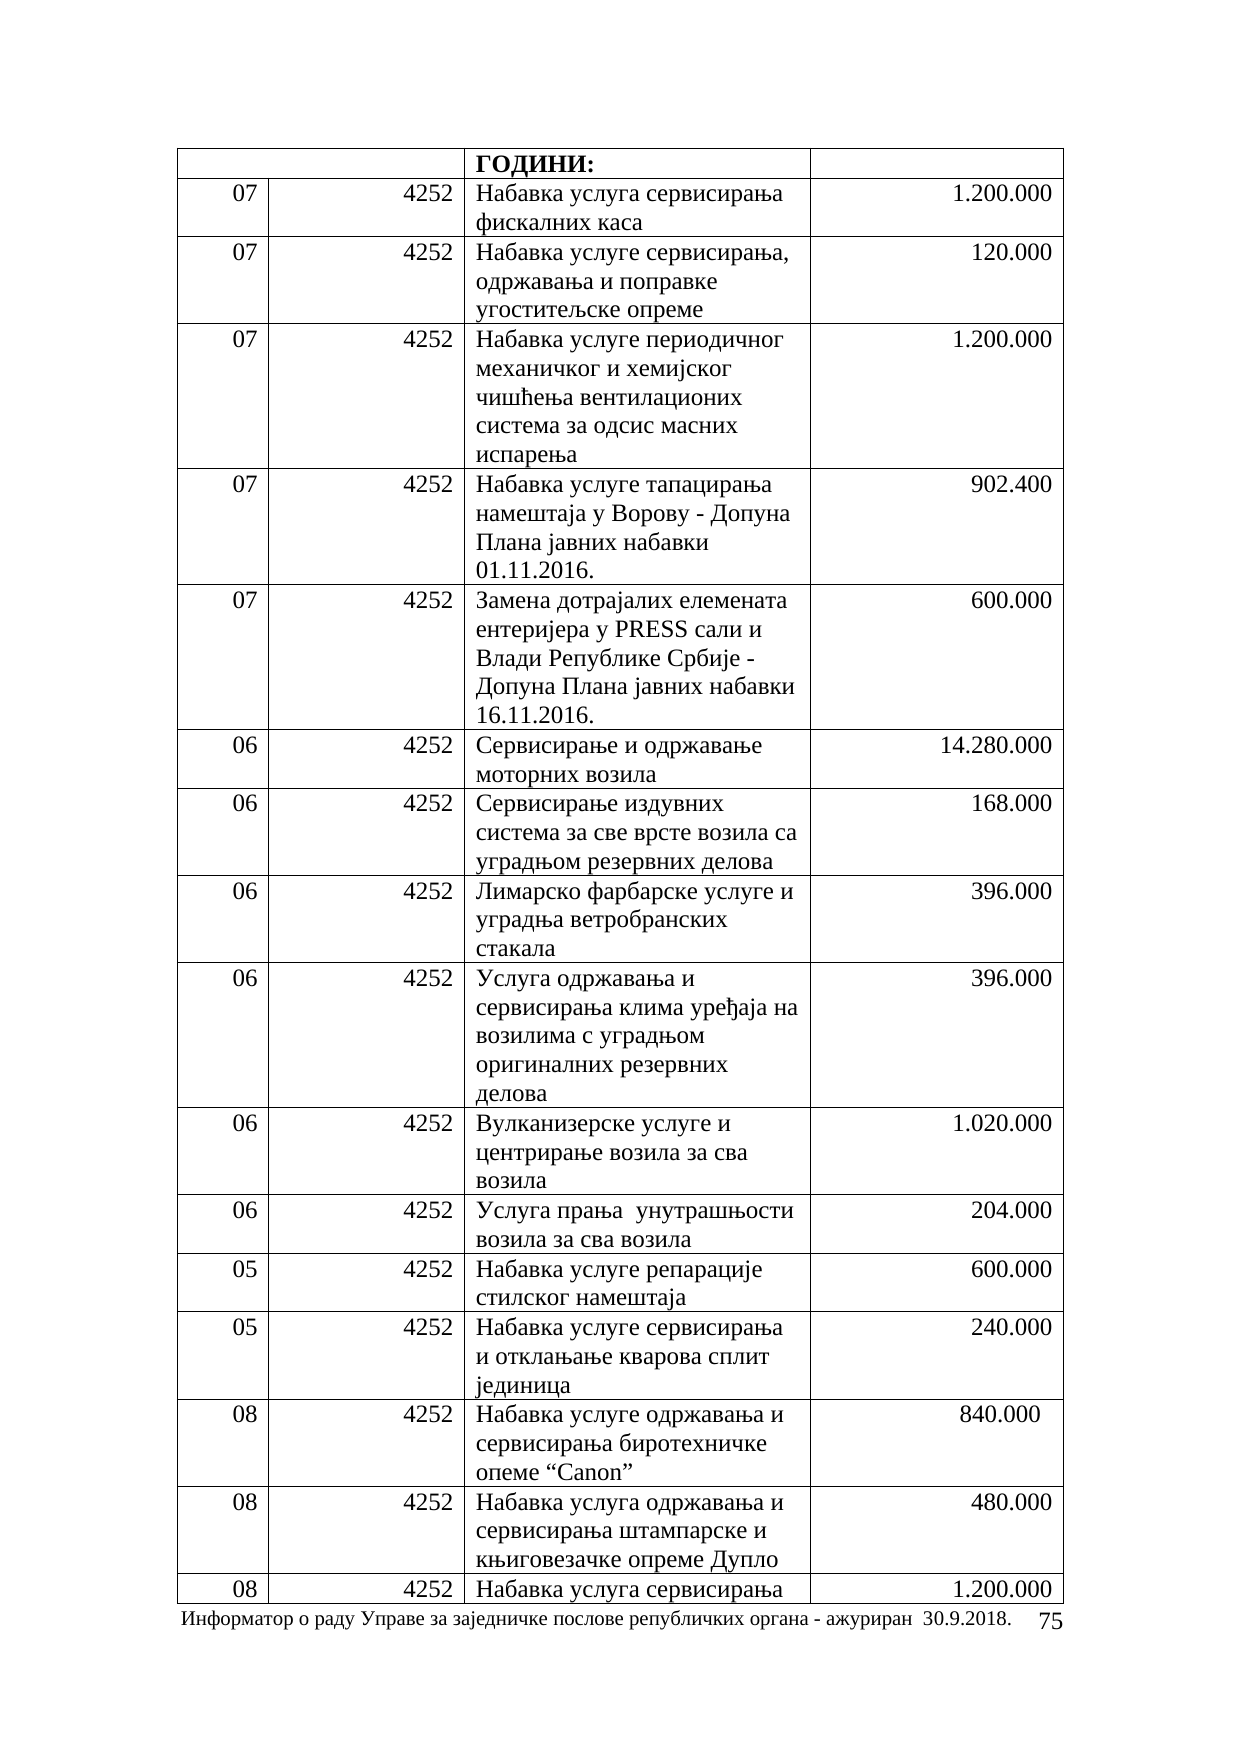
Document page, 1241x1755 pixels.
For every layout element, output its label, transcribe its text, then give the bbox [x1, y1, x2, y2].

table_cell 4252 [269, 876, 464, 962]
table_cell 07 [178, 237, 268, 323]
table_cell 4252 [269, 324, 464, 468]
table_cell 08 [178, 1574, 268, 1603]
table_cell 4252 [269, 237, 464, 323]
table_cell 06 [178, 963, 268, 1107]
table_cell 08 [178, 1400, 268, 1486]
table_cell Набавка услуга одржавања и сервисирања штампарске и књиговезачке опреме Дупло [465, 1487, 810, 1573]
table_cell ГОДИНИ: [465, 149, 810, 177]
table_cell Сервисирање и одржавање моторних возила [465, 730, 810, 787]
table_cell 4252 [269, 789, 464, 875]
table_cell 07 [178, 585, 268, 729]
table_cell 4252 [269, 1400, 464, 1486]
table_cell [811, 149, 1063, 177]
table_cell 1.200.000 [811, 179, 1063, 236]
table_cell 600.000 [811, 585, 1063, 729]
table_cell 902.400 [811, 469, 1063, 584]
table_cell 07 [178, 179, 268, 236]
table_cell 06 [178, 789, 268, 875]
table_cell 4252 [269, 1574, 464, 1603]
table_cell 4252 [269, 1195, 464, 1253]
table_cell 07 [178, 324, 268, 468]
table_cell 06 [178, 1108, 268, 1194]
table_cell 07 [178, 469, 268, 584]
table_cell 1.200.000 [811, 324, 1063, 468]
table_cell 4252 [269, 179, 464, 236]
table_cell 840.000 [811, 1400, 1063, 1486]
table_cell Вулканизерске услуге и центрирање возила за сва возила [465, 1108, 810, 1194]
table_cell Услуга прања унутрашњости возила за сва возила [465, 1195, 810, 1253]
table_cell Набавка услуге тапацирања намештаја у Ворову - Допуна Плана јавних набавки 01.11.2016. [465, 469, 810, 584]
table_cell 4252 [269, 469, 464, 584]
table_cell 08 [178, 1487, 268, 1573]
table_cell Набавка услуге сервисирања и отклањање кварова сплит јединица [465, 1312, 810, 1398]
table_cell 396.000 [811, 963, 1063, 1107]
table_cell Услуга одржавања и сервисирања клима уређаја на возилима с уградњом оригиналних резервних делова [465, 963, 810, 1107]
table_cell Набавка услуге сервисирања, одржавања и поправке угоститељске опреме [465, 237, 810, 323]
table_cell 120.000 [811, 237, 1063, 323]
table_cell Набавка услуга сервисирања фискалних каса [465, 179, 810, 236]
table_cell Набавка услуге одржавања и сервисирања биротехничке опеме “Canon” [465, 1400, 810, 1486]
table_cell 4252 [269, 1254, 464, 1311]
table_cell 4252 [269, 1312, 464, 1398]
table_cell 204.000 [811, 1195, 1063, 1253]
table_cell 14.280.000 [811, 730, 1063, 787]
table_cell 168.000 [811, 789, 1063, 875]
table_cell Лимарско фарбарске услуге и уградња ветробранских стакала [465, 876, 810, 962]
table_cell 396.000 [811, 876, 1063, 962]
table_cell [178, 149, 464, 177]
table_cell 480.000 [811, 1487, 1063, 1573]
table_cell 240.000 [811, 1312, 1063, 1398]
table_cell 06 [178, 1195, 268, 1253]
table_cell 600.000 [811, 1254, 1063, 1311]
table_cell 4252 [269, 730, 464, 787]
table_cell 06 [178, 730, 268, 787]
table_cell 1.020.000 [811, 1108, 1063, 1194]
table_cell Замена дотрајалих елемената ентеријера у PRESS сали и Влади Републике Србије - Допуна Плана јавних набавки 16.11.2016. [465, 585, 810, 729]
table_cell 05 [178, 1254, 268, 1311]
table_cell 05 [178, 1312, 268, 1398]
table_cell Набавка услуге периодичног механичког и хемијског чишћења вентилационих система за одсис масних испарења [465, 324, 810, 468]
table_cell 4252 [269, 585, 464, 729]
table_cell 4252 [269, 963, 464, 1107]
table_cell Сервисирање издувних система за све врсте возила са уградњом резервних делова [465, 789, 810, 875]
table_cell 1.200.000 [811, 1574, 1063, 1603]
table_cell 4252 [269, 1108, 464, 1194]
table_cell 06 [178, 876, 268, 962]
table_cell Набавка услуга сервисирања [465, 1574, 810, 1603]
table_cell Набавка услуге репарације стилског намештаја [465, 1254, 810, 1311]
table_cell 4252 [269, 1487, 464, 1573]
